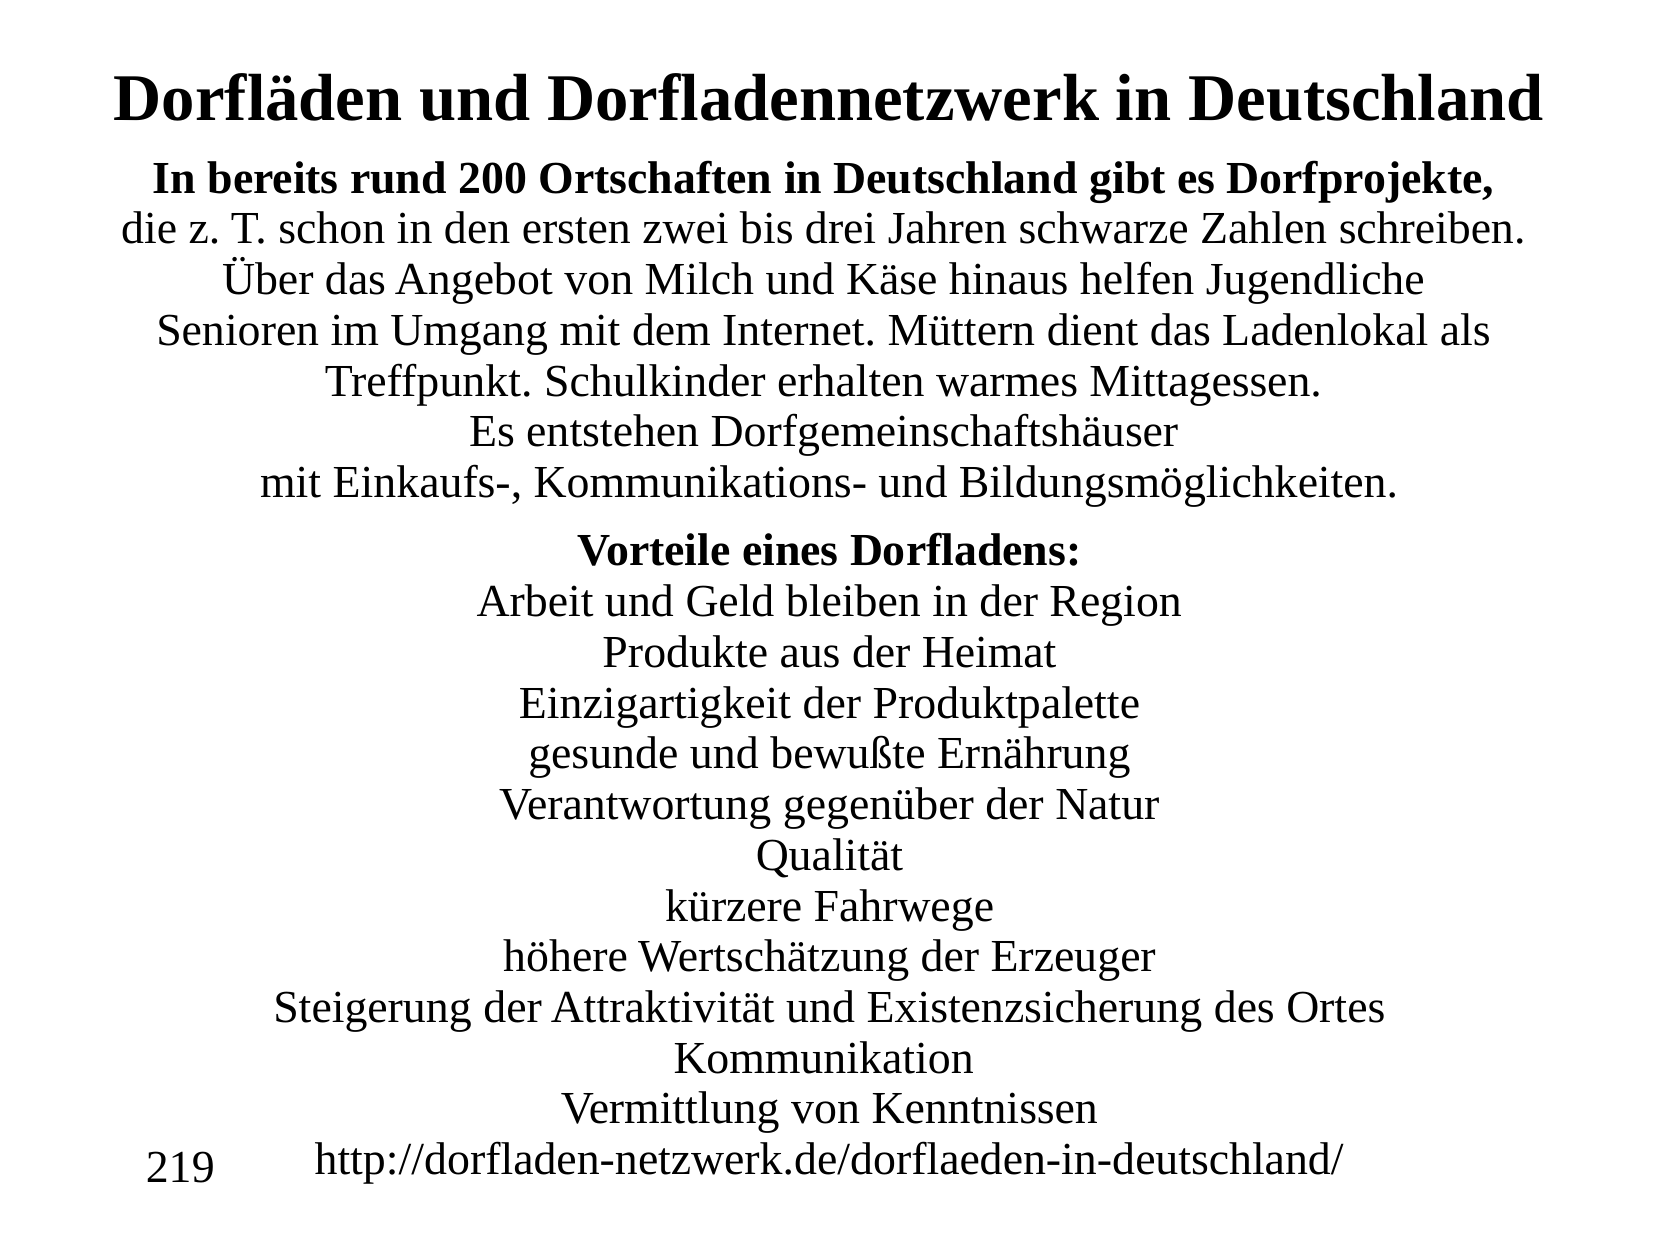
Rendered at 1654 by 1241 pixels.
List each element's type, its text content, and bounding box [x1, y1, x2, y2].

text_box Dorfläden und Dorfladennetzwerk in Deutschland In bereits rund 200 Ortschaften in Deutschland gibt es Dorfprojekte, die z. T. schon in den ersten zwei bis drei Jahren schwarze Zahlen schreiben. Über das Angebot von Milch und Käse hinaus helfen Jugendliche Senioren im Umgang mit dem Internet. Müttern dient das Ladenlokal als Treffpunkt. Schulkinder erhalten warmes Mittagessen. Es entstehen Dorfgemeinschaftshäuser mit Einkaufs-, Kommunikations- und Bildungsmöglichkeiten. Vorteile eines Dorfladens: Arbeit und Geld bleiben in der Region Produkte aus der Heimat Einzigartigkeit der Produktpalette gesunde und bewußte Ernährung Verantwortung gegenüber der Natur Qualität kürzere Fahrwege höhere Wertschätzung der Erzeuger Steigerung der Attraktivität und Existenzsicherung des Ortes Kommunikation Vermittlung von Kenntnissen http://dorfladen-netzwerk.de/dorflaeden-in-deutschland/ [98, 53, 1565, 1198]
text_box [5, 1133, 356, 1204]
